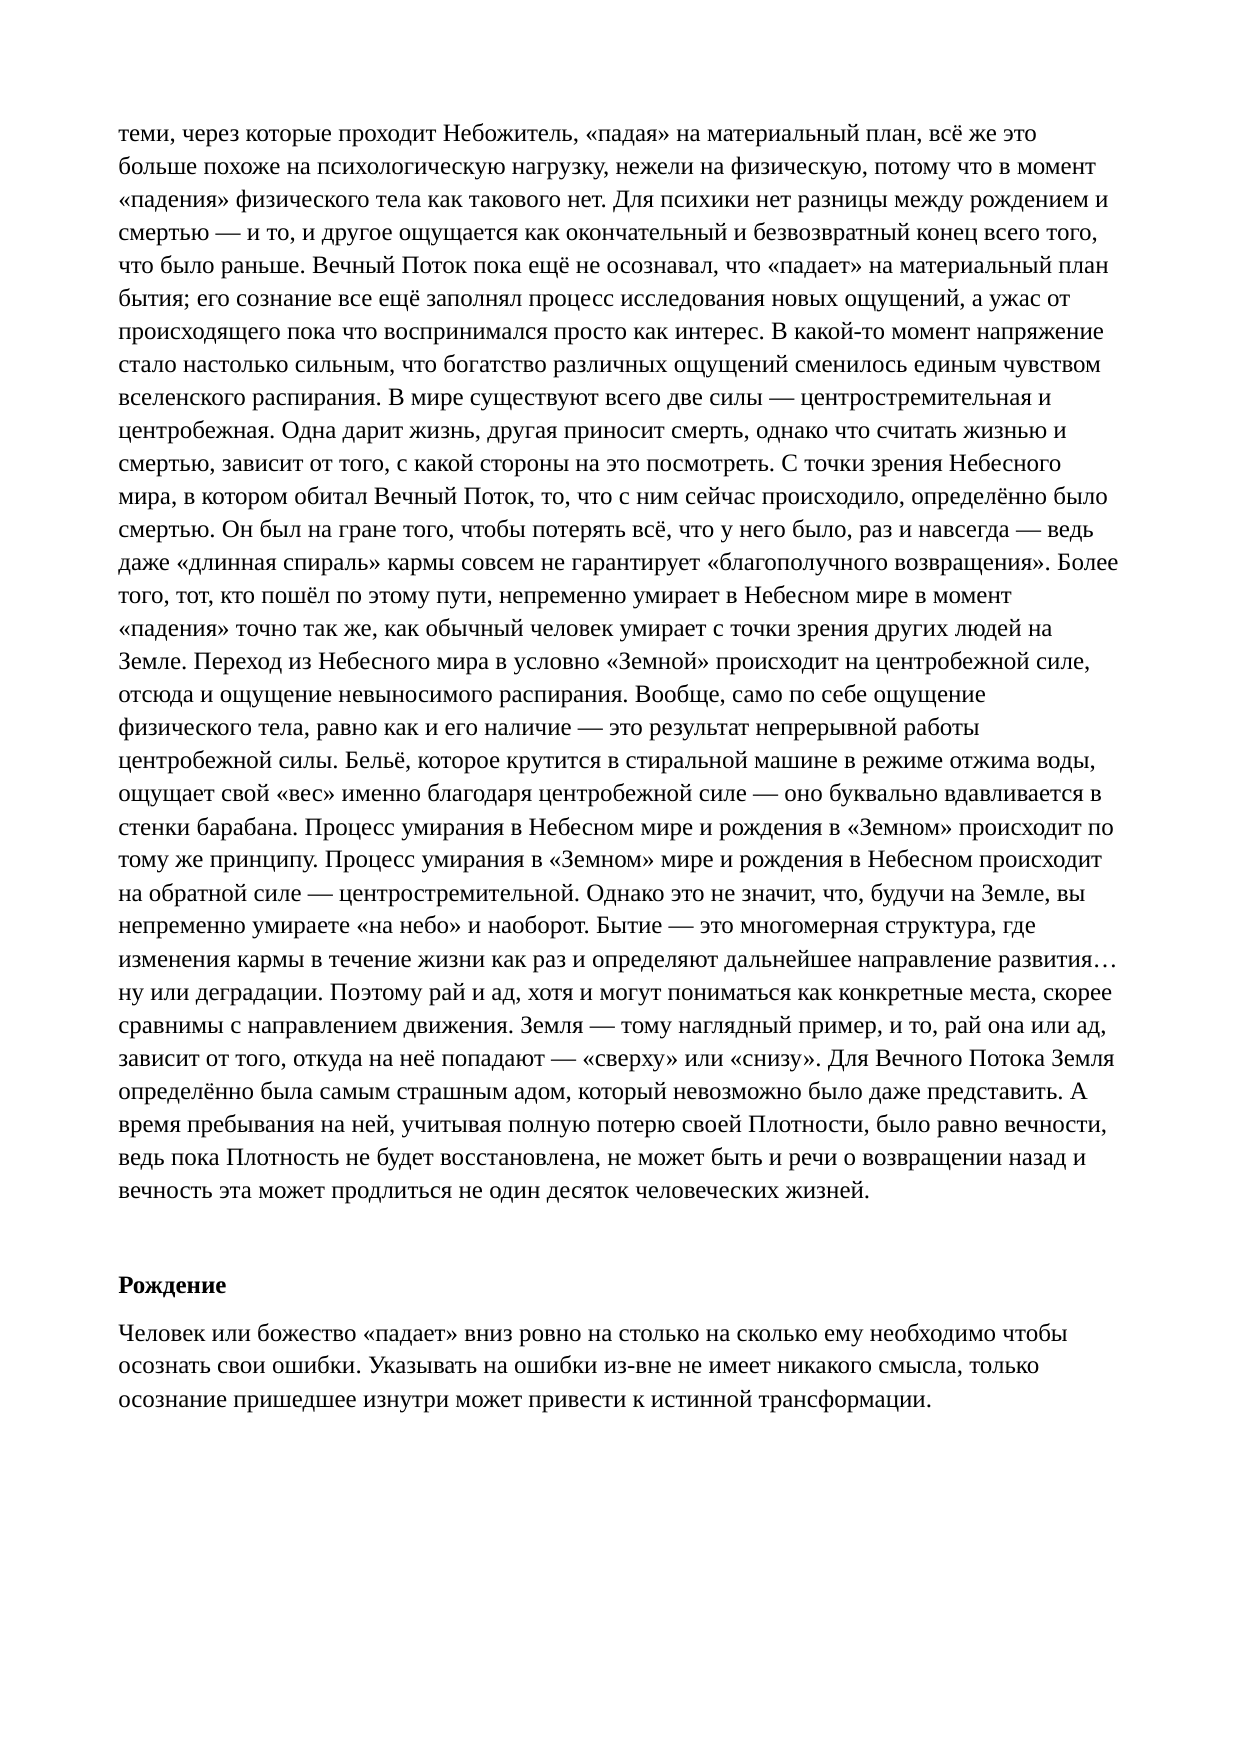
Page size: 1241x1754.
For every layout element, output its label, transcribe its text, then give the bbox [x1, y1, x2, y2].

text Рождение [118, 1270, 1122, 1299]
text Человек или божество «падает» вниз ровно на столько на сколько ему необходимо чтобы осознать свои ошибки. Указывать на ошибки из-вне не имеет никакого смысла, только осознание пришедшее изнутри может привести к истинной трансформации. [118, 1318, 1122, 1412]
text теми, через которые проходит Небожитель, «падая» на материальный план, всё же это больше похоже на психологическую нагрузку, нежели на физическую, потому что в момент «падения» физического тела как такового нет. Для психики нет разницы между рождением и смертью — и то, и другое ощущается как окончательный и безвозвратный конец всего того, что было раньше. Вечный Поток пока ещё не осознавал, что «падает» на материальный план бытия; его сознание все ещё заполнял процесс исследования новых ощущений, а ужас от происходящего пока что воспринимался просто как интерес. В какой-то момент напряжение стало настолько сильным, что богатство различных ощущений сменилось единым чувством вселенского распирания. В мире существуют всего две силы — центростремительная и центробежная. Одна дарит жизнь, другая приносит смерть, однако что считать жизнью и смертью, зависит от того, с какой стороны на это посмотреть. С точки зрения Небесного мира, в котором обитал Вечный Поток, то, что с ним сейчас происходило, определённо было смертью. Он был на гране того, чтобы потерять всё, что у него было, раз и навсегда — ведь даже «длинная спираль» кармы совсем не гарантирует «благополучного возвращения». Более того, тот, кто пошёл по этому пути, непременно умирает в Небесном мире в момент «падения» точно так же, как обычный человек умирает с точки зрения других людей на Земле. Переход из Небесного мира в условно «Земной» происходит на центробежной силе, отсюда и ощущение невыносимого распирания. Вообще, само по себе ощущение физического тела, равно как и его наличие — это результат непрерывной работы центробежной силы. Бельё, которое крутится в стиральной машине в режиме отжима воды, ощущает свой «вес» именно благодаря центробежной силе — оно буквально вдавливается в стенки барабана. Процесс умирания в Небесном мире и рождения в «Земном» происходит по тому же принципу. Процесс умирания в «Земном» мире и рождения в Небесном происходит на обратной силе — центростремительной. Однако это не значит, что, будучи на Земле, вы непременно умираете «на небо» и наоборот. Бытие — это многомерная структура, где изменения кармы в течение жизни как раз и определяют дальнейшее направление развития… ну или деградации. Поэтому рай и ад, хотя и могут пониматься как конкретные места, скорее сравнимы с направлением движения. Земля — тому наглядный пример, и то, рай она или ад, зависит от того, откуда на неё попадают — «сверху» или «снизу». Для Вечного Потока Земля определённо была самым страшным адом, который невозможно было даже представить. А время пребывания на ней, учитывая полную потерю своей Плотности, было равно вечности, ведь пока Плотность не будет восстановлена, не может быть и речи о возвращении назад и вечность эта может продлиться не один десяток человеческих жизней. [118, 118, 1122, 1203]
